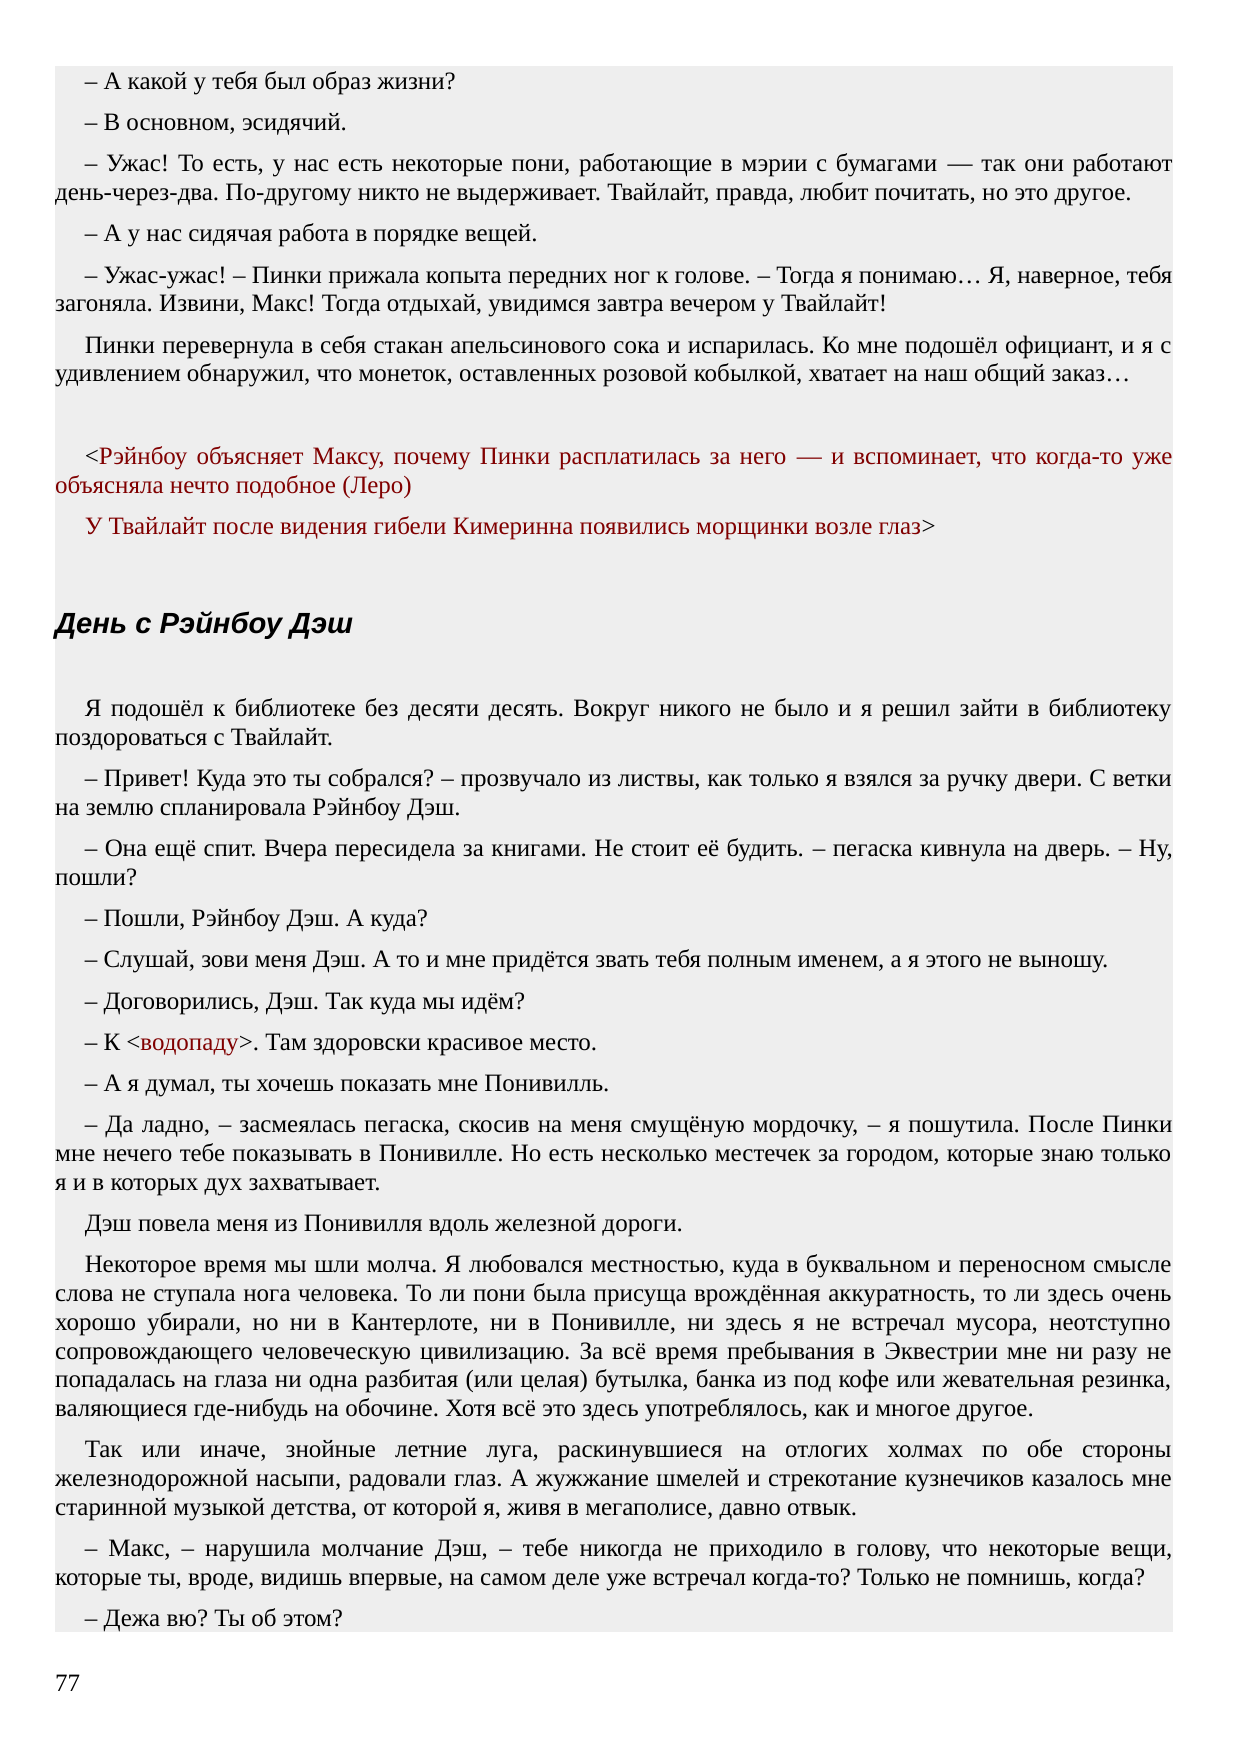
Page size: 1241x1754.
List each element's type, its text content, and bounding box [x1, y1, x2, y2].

text – А какой у тебя был образ жизни? [55, 66, 1173, 95]
text – Дежа вю? Ты об этом? [55, 1603, 1173, 1632]
text – Слушай, зови меня Дэш. А то и мне придётся звать тебя полным именем, а я этого не выношу. [55, 944, 1173, 973]
text – А у нас сидячая работа в порядке вещей. [55, 218, 1173, 247]
text – А я думал, ты хочешь показать мне Понивилль. [55, 1068, 1173, 1097]
text – К <водопаду>. Там здоровски красивое место. [55, 1027, 1173, 1056]
text Дэш повела меня из Понивилля вдоль железной дороги. [55, 1208, 1173, 1237]
text Я подошёл к библиотеке без десяти десять. Вокруг никого не было и я решил зайти в библиотеку поздороваться с Твайлайт. [55, 693, 1173, 751]
text – Договорились, Дэш. Так куда мы идём? [55, 986, 1173, 1014]
text Так или иначе, знойные летние луга, раскинувшиеся на отлогих холмах по обе стороны железнодорожной насыпи, радовали глаз. А жужжание шмелей и стрекотание кузнечиков казалось мне старинной музыкой детства, от которой я, живя в мегаполисе, давно отвык. [55, 1434, 1173, 1521]
text Некоторое время мы шли молча. Я любовался местностью, куда в буквальном и переносном смысле слова не ступала нога человека. То ли пони была присуща врождённая аккуратность, то ли здесь очень хорошо убирали, но ни в Кантерлоте, ни в Понивилле, ни здесь я не встречал мусора, неотступно сопровождающего человеческую цивилизацию. За всё время пребывания в Эквестрии мне ни разу не попадалась на глаза ни одна разбитая (или целая) бутылка, банка из под кофе или жевательная резинка, валяющиеся где-нибудь на обочине. Хотя всё это здесь употреблялось, как и многое другое. [55, 1249, 1173, 1422]
text У Твайлайт после видения гибели Кимеринна появились морщинки возле глаз> [55, 511, 1173, 540]
text – Пошли, Рэйнбоу Дэш. А куда? [55, 903, 1173, 932]
text – Привет! Куда это ты собрался? – прозвучало из листвы, как только я взялся за ручку двери. С ветки на землю спланировала Рэйнбоу Дэш. [55, 763, 1173, 821]
text – Макс, – нарушила молчание Дэш, – тебе никогда не приходило в голову, что некоторые вещи, которые ты, вроде, видишь впервые, на самом деле уже встречал когда-то? Только не помнишь, когда? [55, 1533, 1173, 1591]
text – В основном, эсидячий. [55, 107, 1173, 136]
subtitle День с Рэйнбоу Дэш [55, 606, 1173, 639]
text – Ужас-ужас! – Пинки прижала копыта передних ног к голове. – Тогда я понимаю… Я, наверное, тебя загоняла. Извини, Макс! Тогда отдыхай, увидимся завтра вечером у Твайлайт! [55, 260, 1173, 317]
text – Она ещё спит. Вчера пересидела за книгами. Не стоит её будить. – пегаска кивнула на дверь. – Ну, пошли? [55, 833, 1173, 891]
text <Рэйнбоу объясняет Максу, почему Пинки расплатилась за него — и вспоминает, что когда-то уже объясняла нечто подобное (Леро) [55, 441, 1173, 498]
text Пинки перевернула в себя стакан апельсинового сока и испарилась. Ко мне подошёл официант, и я с удивлением обнаружил, что монеток, оставленных розовой кобылкой, хватает на наш общий заказ… [55, 330, 1173, 387]
text – Ужас! То есть, у нас есть некоторые пони, работающие в мэрии с бумагами — так они работают день-через-два. По-другому никто не выдерживает. Твайлайт, правда, любит почитать, но это другое. [55, 148, 1173, 206]
text – Да ладно, – засмеялась пегаска, скосив на меня смущёную мордочку, – я пошутила. После Пинки мне нечего тебе показывать в Понивилле. Но есть несколько местечек за городом, которые знаю только я и в которых дух захватывает. [55, 1109, 1173, 1196]
